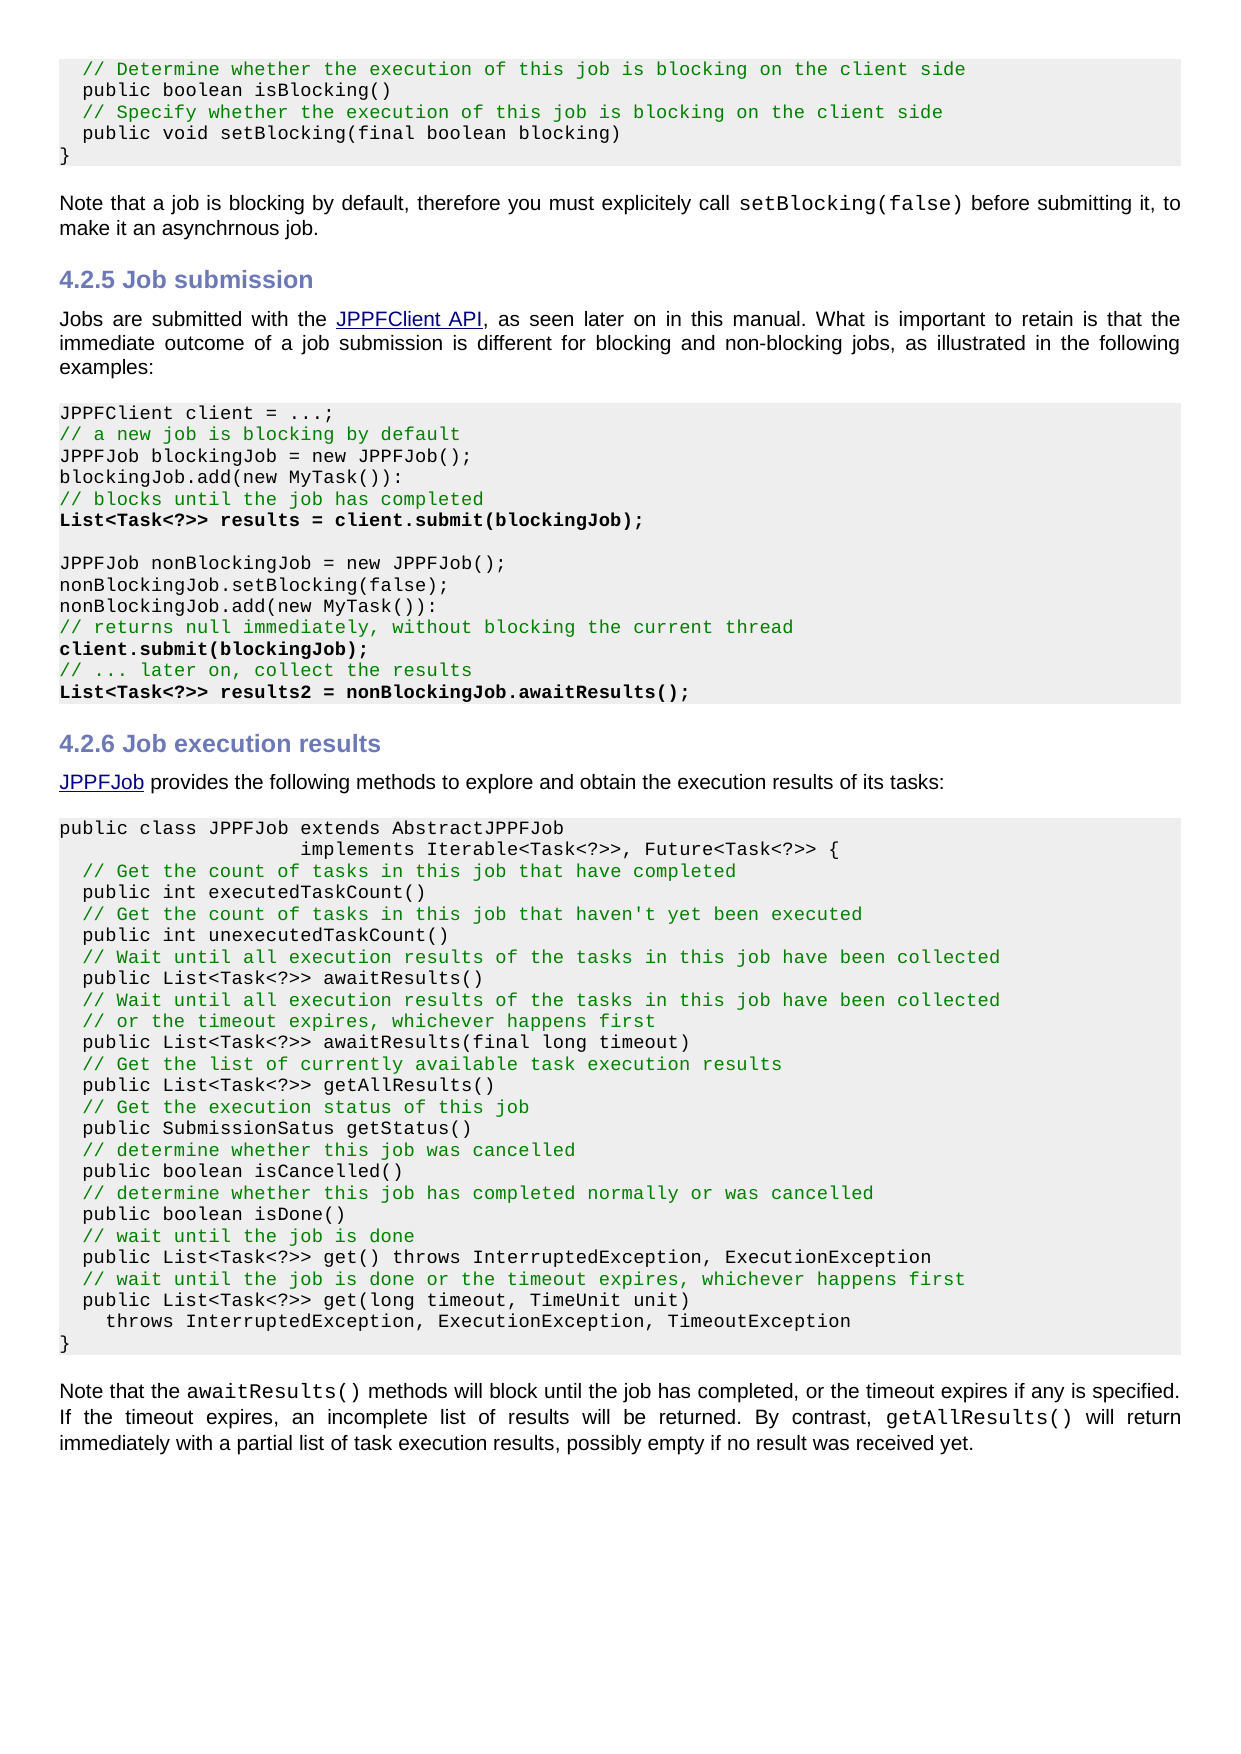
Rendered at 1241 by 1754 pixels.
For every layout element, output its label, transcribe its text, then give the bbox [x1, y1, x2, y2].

text // a new job is blocking by default [59, 425, 1181, 446]
text public boolean isBlocking() [59, 81, 1181, 102]
text Jobs are submitted with the JPPFClient API, as seen later on in this manual. What is important to retain is that the immediate outcome of a job submission is different for blocking and non-blocking jobs, as illustrated in the following examples: [59, 307, 1181, 379]
text List<Task<?>> results = client.submit(blockingJob); [59, 511, 1181, 532]
text JPPFJob blockingJob = new JPPFJob(); [59, 446, 1181, 468]
text public List<Task<?>> get(long timeout, TimeUnit unit) [59, 1290, 1181, 1312]
text // Get the count of tasks in this job that have completed [59, 861, 1181, 883]
text JPPFJob provides the following methods to explore and obtain the execution results of its tasks: [59, 770, 1181, 794]
text public class JPPFJob extends AbstractJPPFJob [59, 818, 1181, 840]
text public List<Task<?>> get() throws InterruptedException, ExecutionException [59, 1247, 1181, 1269]
text public void setBlocking(final boolean blocking) [59, 123, 1181, 145]
text public List<Task<?>> awaitResults(final long timeout) [59, 1033, 1181, 1054]
text } [59, 1333, 1181, 1355]
text Note that the awaitResults() methods will block until the job has completed, or the timeout expires if any is specified. If the timeout expires, an incomplete list of results will be returned. By contrast, getAllResults() will return immediately with a partial list of task execution results, possibly empty if no result was received yet. [59, 1379, 1181, 1455]
text public int unexecutedTaskCount() [59, 926, 1181, 947]
text nonBlockingJob.setBlocking(false); [59, 575, 1181, 596]
text JPPFJob nonBlockingJob = new JPPFJob(); [59, 553, 1181, 575]
text // wait until the job is done or the timeout expires, whichever happens first [59, 1269, 1181, 1290]
text // determine whether this job was cancelled [59, 1140, 1181, 1162]
text Note that a job is blocking by default, therefore you must explicitely call setBlocking(false) before submitting it, to make it an asynchrnous job. [59, 190, 1181, 240]
text blockingJob.add(new MyTask()): [59, 468, 1181, 489]
text public List<Task<?>> getAllResults() [59, 1076, 1181, 1097]
text // or the timeout expires, whichever happens first [59, 1011, 1181, 1033]
text } [59, 145, 1181, 166]
text // determine whether this job has completed normally or was cancelled [59, 1183, 1181, 1204]
text JPPFClient client = ...; [59, 403, 1181, 425]
text // Get the count of tasks in this job that haven't yet been executed [59, 904, 1181, 926]
text implements Iterable<Task<?>>, Future<Task<?>> { [59, 840, 1181, 861]
subtitle Job submission [59, 265, 1181, 294]
text public int executedTaskCount() [59, 883, 1181, 904]
text public boolean isCancelled() [59, 1162, 1181, 1183]
text // wait until the job is done [59, 1226, 1181, 1247]
text // Specify whether the execution of this job is blocking on the client side [59, 102, 1181, 123]
text // Get the execution status of this job [59, 1097, 1181, 1119]
text // ... later on, collect the results [59, 661, 1181, 682]
text public List<Task<?>> awaitResults() [59, 968, 1181, 990]
text client.submit(blockingJob); [59, 639, 1181, 661]
text // Determine whether the execution of this job is blocking on the client side [59, 59, 1181, 81]
text nonBlockingJob.add(new MyTask()): [59, 596, 1181, 618]
text // blocks until the job has completed [59, 489, 1181, 511]
subtitle Job execution results [59, 729, 1181, 758]
text // Wait until all execution results of the tasks in this job have been collected [59, 947, 1181, 968]
text List<Task<?>> results2 = nonBlockingJob.awaitResults(); [59, 682, 1181, 704]
text throws InterruptedException, ExecutionException, TimeoutException [59, 1312, 1181, 1333]
text // Get the list of currently available task execution results [59, 1054, 1181, 1076]
text public SubmissionSatus getStatus() [59, 1119, 1181, 1140]
text // Wait until all execution results of the tasks in this job have been collected [59, 990, 1181, 1011]
text public boolean isDone() [59, 1204, 1181, 1226]
text // returns null immediately, without blocking the current thread [59, 618, 1181, 639]
